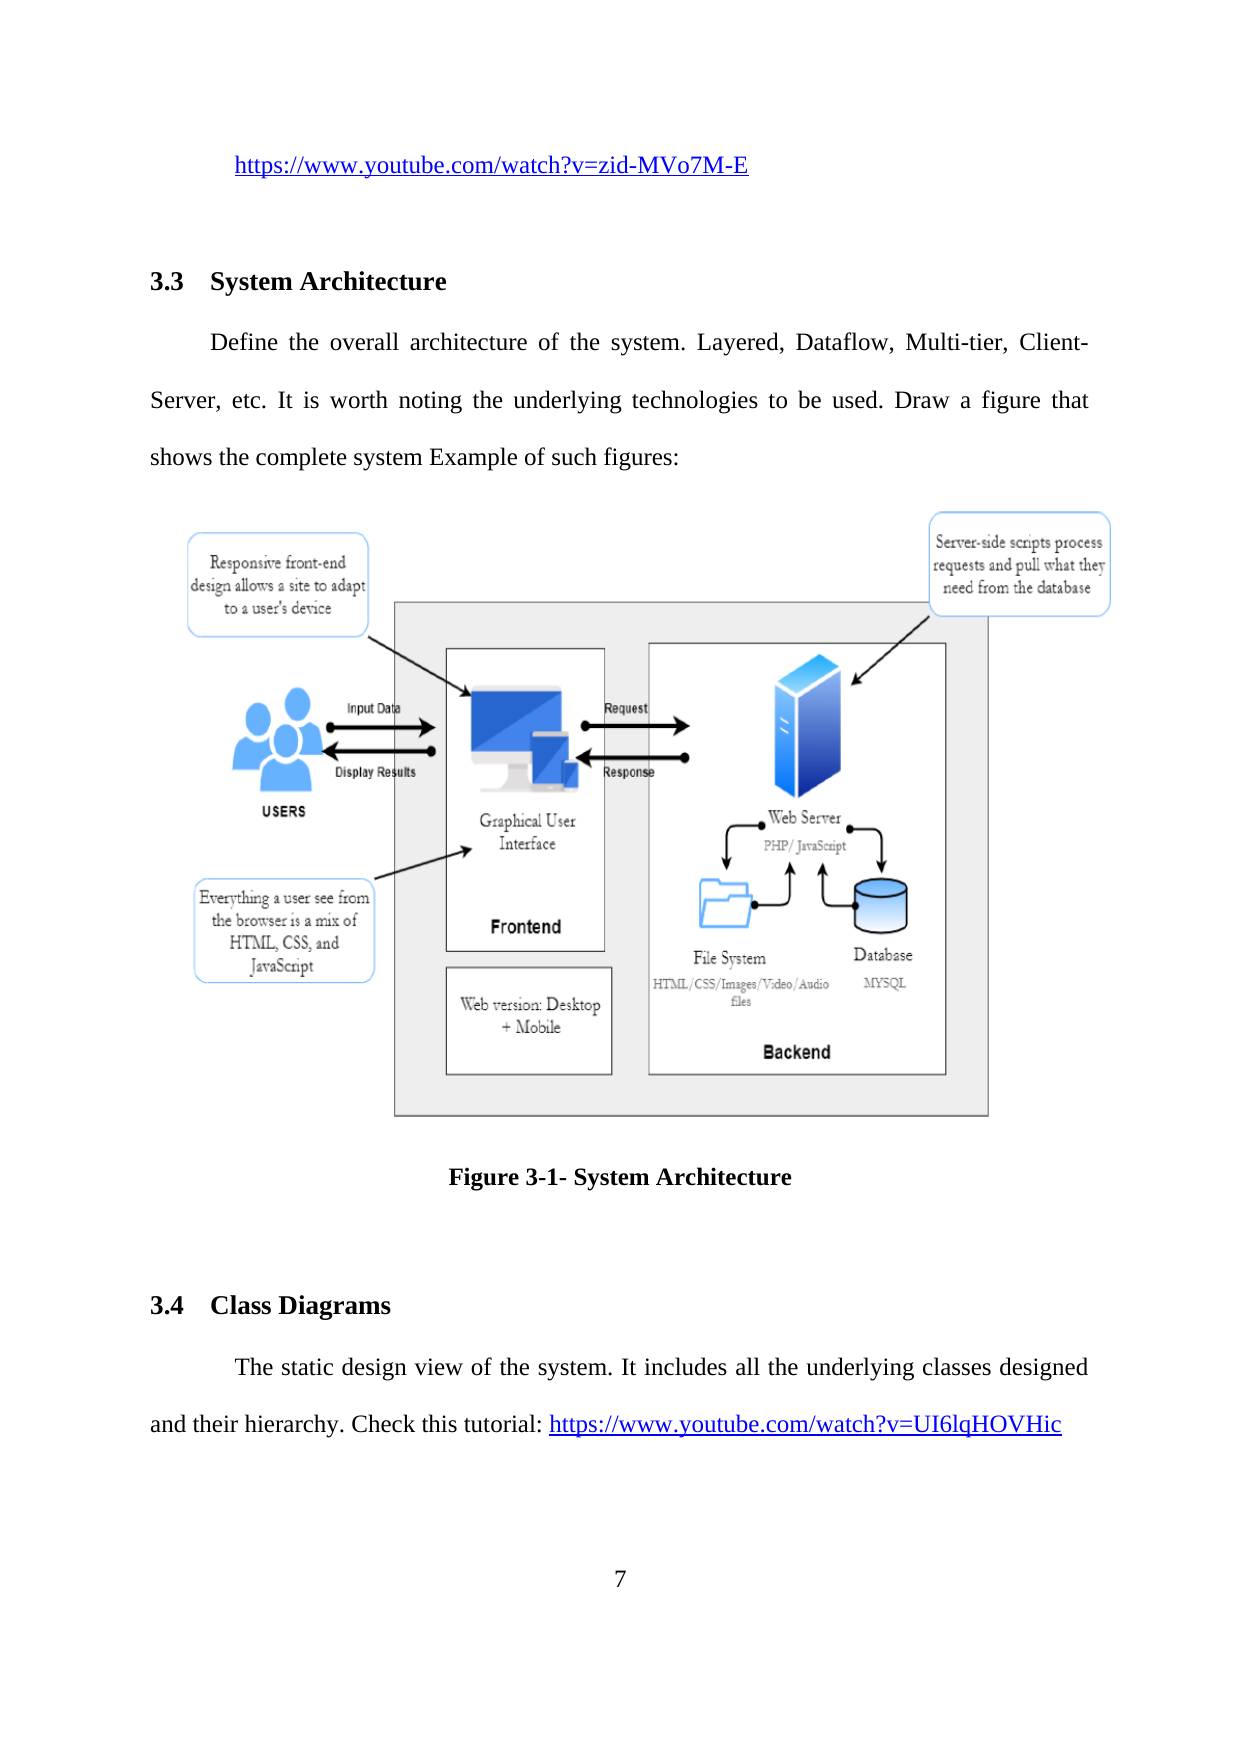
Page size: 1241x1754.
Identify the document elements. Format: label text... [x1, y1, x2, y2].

text The static design view of the system. It includes all the underlying classes designed and their hierarchy. Check this tutorial: https://www.youtube.com/watch?v=UI6lqHOVHic [150, 1352, 1090, 1438]
picture [178, 499, 1118, 1121]
text Figure ‎3-1- System Architecture [150, 1162, 1090, 1191]
subtitle Class Diagrams [150, 1289, 1090, 1321]
text https://www.youtube.com/watch?v=zid-MVo7M-E [150, 150, 1090, 179]
text Define the overall architecture of the system. Layered, Dataflow, Multi-tier, Client-Server, etc. It is worth noting the underlying technologies to be used. Draw a figure that shows the complete system Example of such figures: [150, 327, 1090, 471]
subtitle System Architecture [150, 265, 1090, 296]
